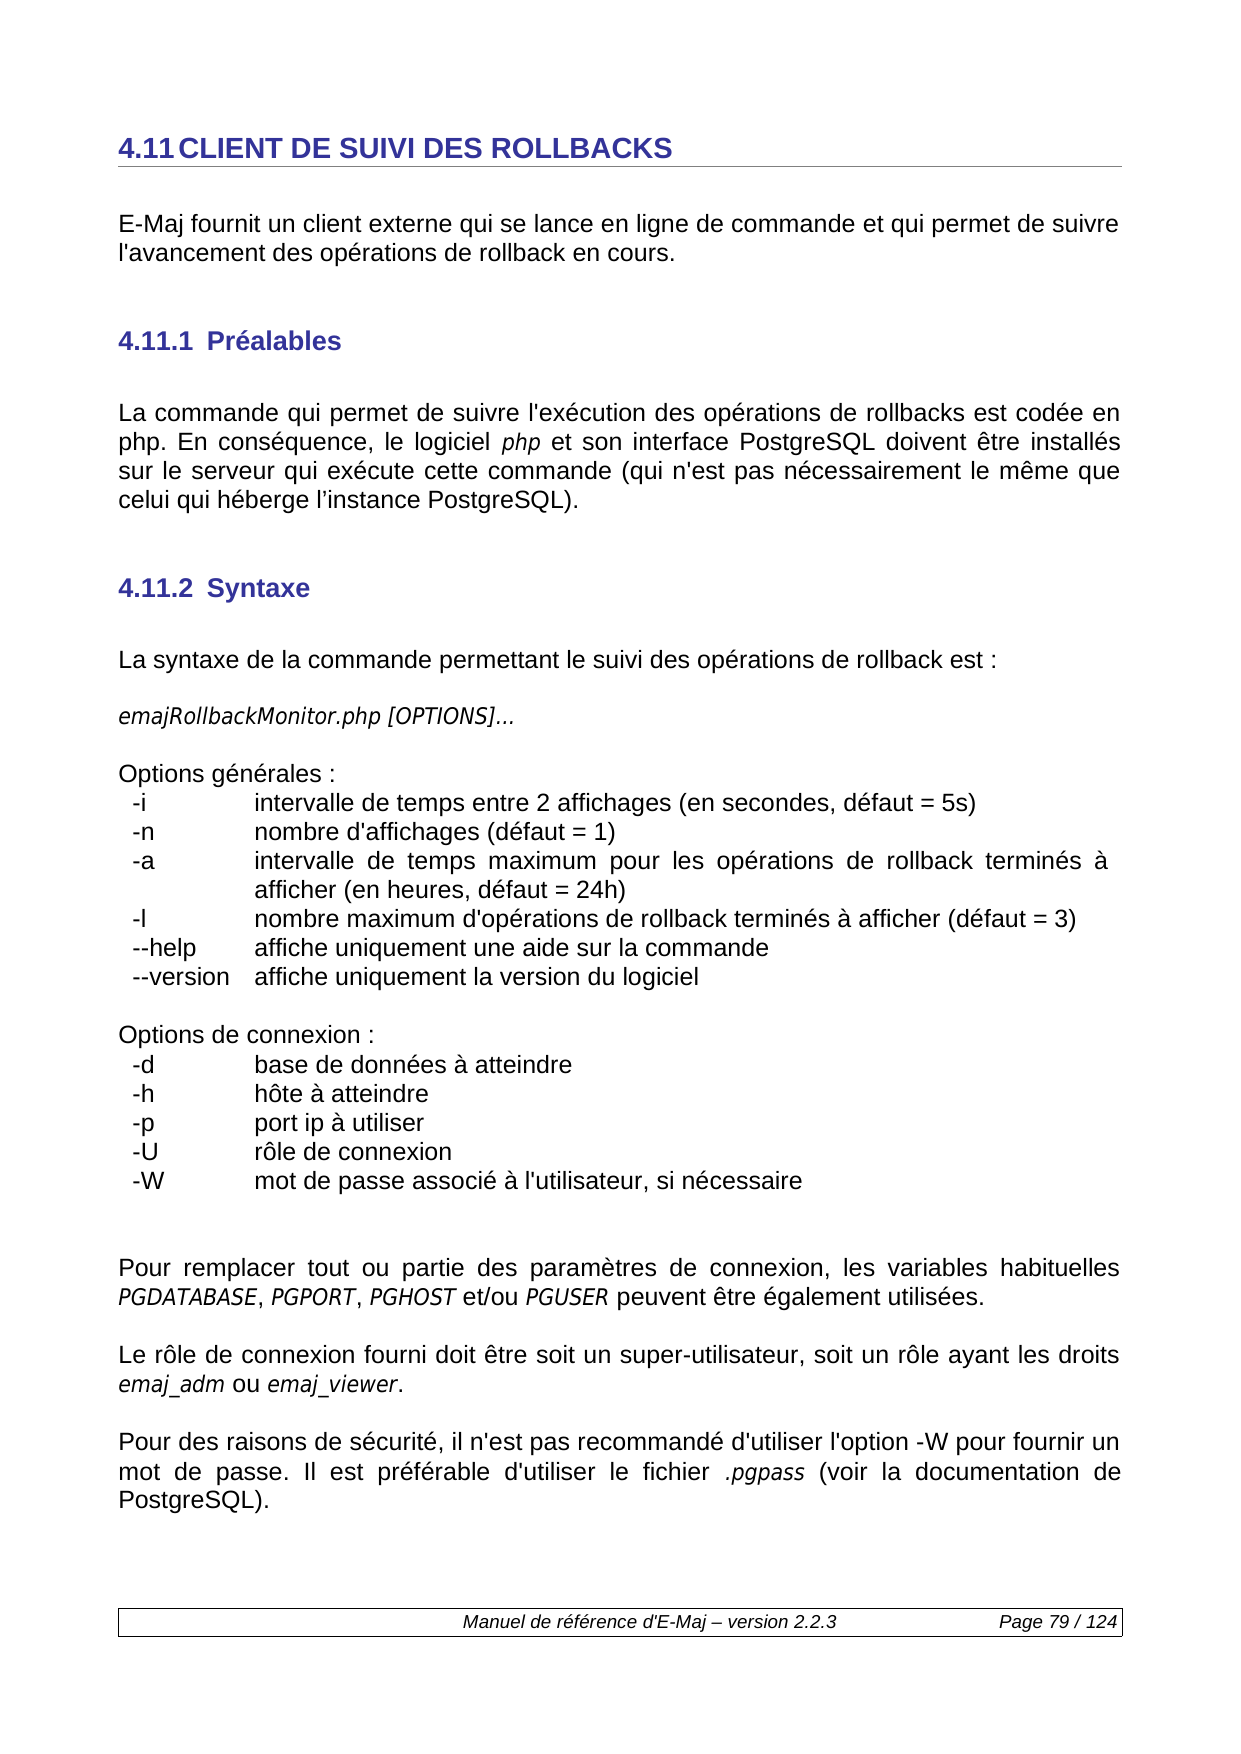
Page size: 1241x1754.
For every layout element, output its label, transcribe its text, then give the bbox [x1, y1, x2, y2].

subtitle Préalables [118, 325, 1122, 356]
text -d base de données à atteindre [118, 1049, 1122, 1078]
text --help affiche uniquement une aide sur la commande [118, 933, 1122, 962]
text -i intervalle de temps entre 2 affichages (en secondes, défaut = 5s) [118, 788, 1122, 817]
text La commande qui permet de suivre l'exécution des opérations de rollbacks est codée en php. En conséquence, le logiciel php et son interface PostgreSQL doivent être installés sur le serveur qui exécute cette commande (qui n'est pas nécessairement le même que celui qui héberge l’instance PostgreSQL). [118, 398, 1122, 514]
text --version affiche uniquement la version du logiciel [118, 962, 1122, 991]
text Le rôle de connexion fourni doit être soit un super-utilisateur, soit un rôle ayant les droits emaj_adm ou emaj_viewer. [118, 1340, 1122, 1398]
text Pour des raisons de sécurité, il n'est pas recommandé d'utiliser l'option -W pour fournir un mot de passe. Il est préférable d'utiliser le fichier .pgpass (voir la documentation de PostgreSQL). [118, 1427, 1122, 1514]
text -l nombre maximum d'opérations de rollback terminés à afficher (défaut = 3) [118, 904, 1122, 933]
text -h hôte à atteindre [118, 1078, 1122, 1108]
text -W mot de passe associé à l'utilisateur, si nécessaire [118, 1166, 1122, 1195]
text -p port ip à utiliser [118, 1108, 1122, 1137]
text -n nombre d'affichages (défaut = 1) [118, 817, 1122, 846]
text -a intervalle de temps maximum pour les opérations de rollback terminés à afficher (en heures, défaut = 24h) [118, 846, 1122, 904]
text -U rôle de connexion [118, 1137, 1122, 1166]
text Pour remplacer tout ou partie des paramètres de connexion, les variables habituelles PGDATABASE, PGPORT, PGHOST et/ou PGUSER peuvent être également utilisées. [118, 1253, 1122, 1311]
text emajRollbackMonitor.php [OPTIONS]... [118, 703, 1122, 730]
text La syntaxe de la commande permettant le suivi des opérations de rollback est : [118, 645, 1122, 674]
subtitle Client de suivi des rollbacks [118, 131, 1122, 166]
text Options générales : [118, 759, 1122, 788]
text E-Maj fournit un client externe qui se lance en ligne de commande et qui permet de suivre l'avancement des opérations de rollback en cours. [118, 209, 1122, 267]
subtitle Syntaxe [118, 572, 1122, 603]
text Options de connexion : [118, 1020, 1122, 1049]
